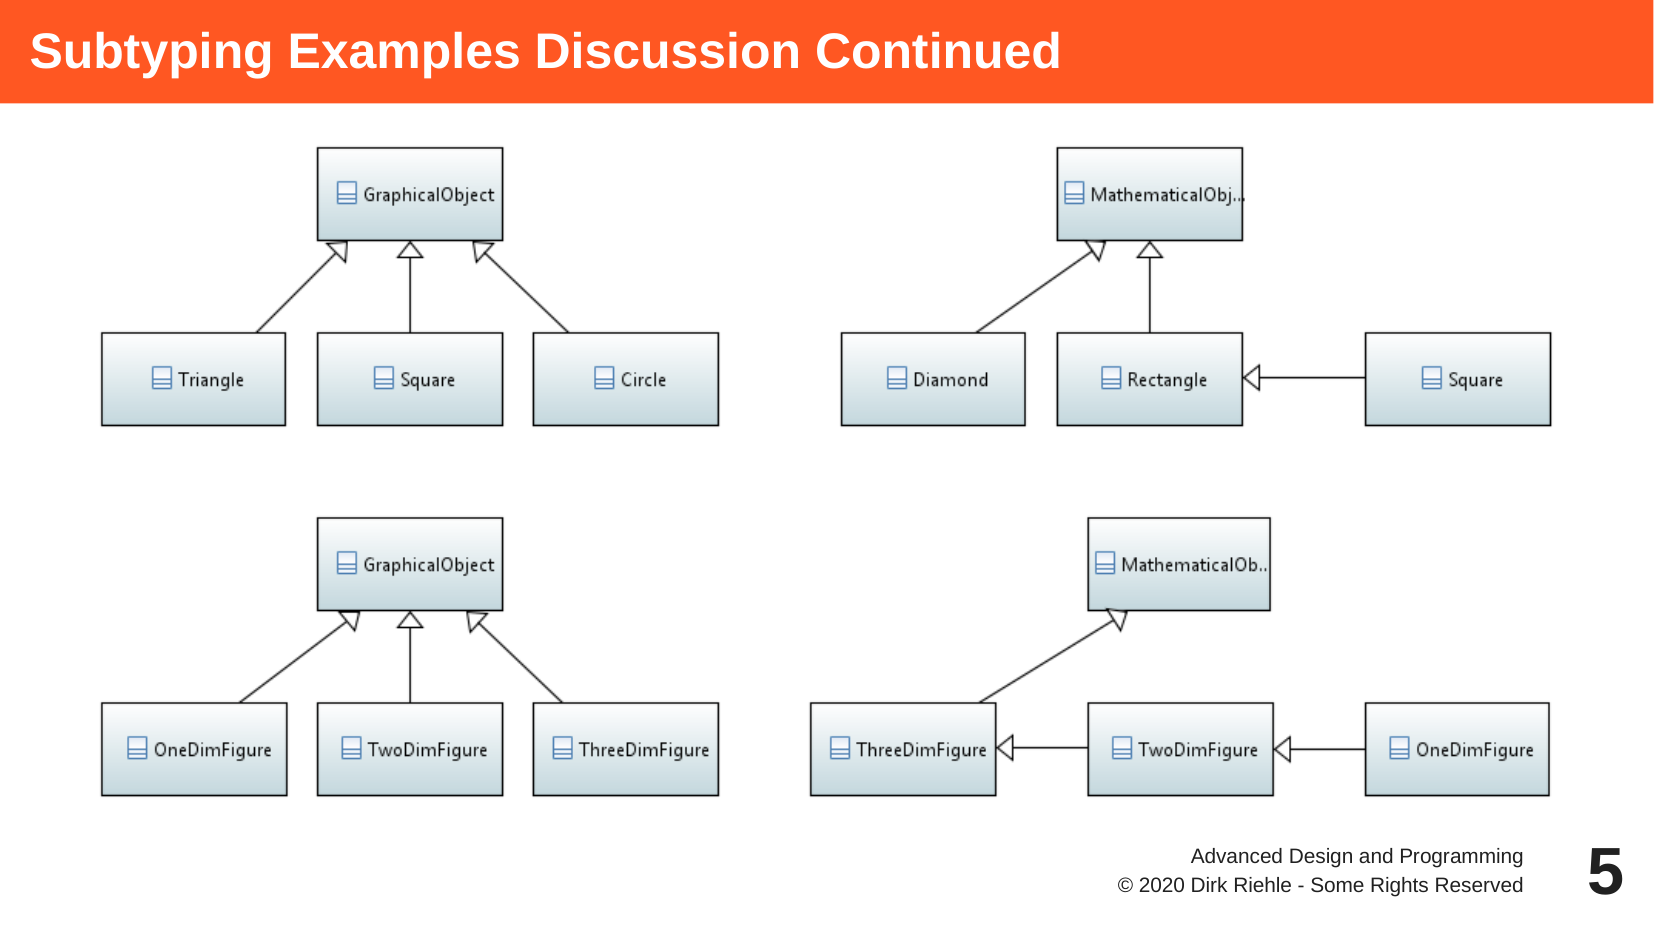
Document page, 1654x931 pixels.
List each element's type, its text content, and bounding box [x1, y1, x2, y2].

title Subtyping Examples Discussion Continued [0, 0, 1654, 104]
picture [86, 132, 1567, 813]
